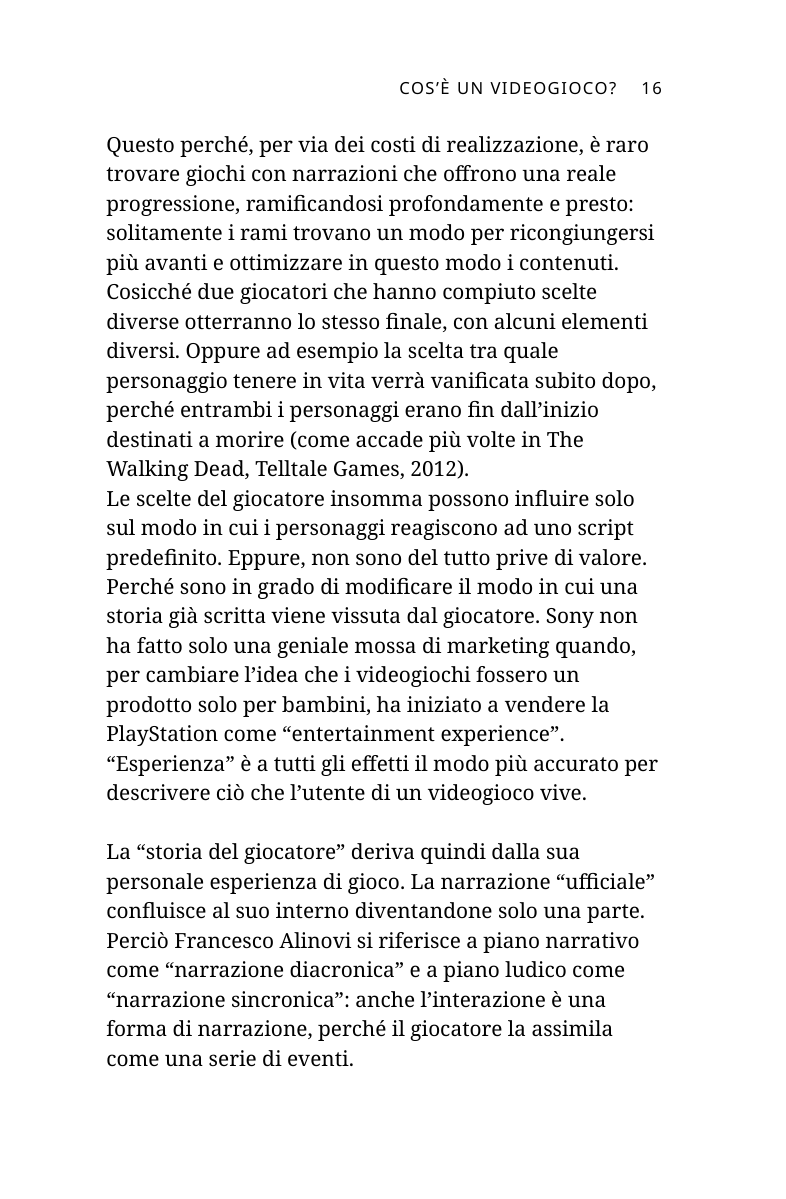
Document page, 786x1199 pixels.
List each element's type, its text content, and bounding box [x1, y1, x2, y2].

text La “storia del giocatore” deriva quindi dalla sua personale esperienza di gioco. La narrazione “ufficiale” confluisce al suo interno diventandone solo una parte. Perciò Francesco Alinovi si riferisce a piano narrativo come “narrazione diacronica” e a piano ludico come “narrazione sincronica”: anche l’interazione è una forma di narrazione, perché il giocatore la assimila come una serie di eventi. [106, 836, 661, 1072]
text Le scelte del giocatore insomma possono influire solo sul modo in cui i personaggi reagiscono ad uno script predefinito. Eppure, non sono del tutto prive di valore. Perché sono in grado di modificare il modo in cui una storia già scritta viene vissuta dal giocatore. Sony non ha fatto solo una geniale mossa di marketing quando, per cambiare l’idea che i videogiochi fossero un prodotto solo per bambini, ha iniziato a vendere la PlayStation come “entertainment experience”. “Esperienza” è a tutti gli effetti il modo più accurato per descrivere ciò che l’utente di un videogioco vive. [106, 483, 661, 807]
text Questo perché, per via dei costi di realizzazione, è raro trovare giochi con narrazioni che offrono una reale progressione, ramificandosi profondamente e presto: solitamente i rami trovano un modo per ricongiungersi più avanti e ottimizzare in questo modo i contenuti. Cosicché due giocatori che hanno compiuto scelte diverse otterranno lo stesso finale, con alcuni elementi diversi. Oppure ad esempio la scelta tra quale personaggio tenere in vita verrà vanificata subito dopo, perché entrambi i personaggi erano fin dall’inizio destinati a morire (come accade più volte in The Walking Dead, Telltale Games, 2012). [106, 129, 661, 483]
